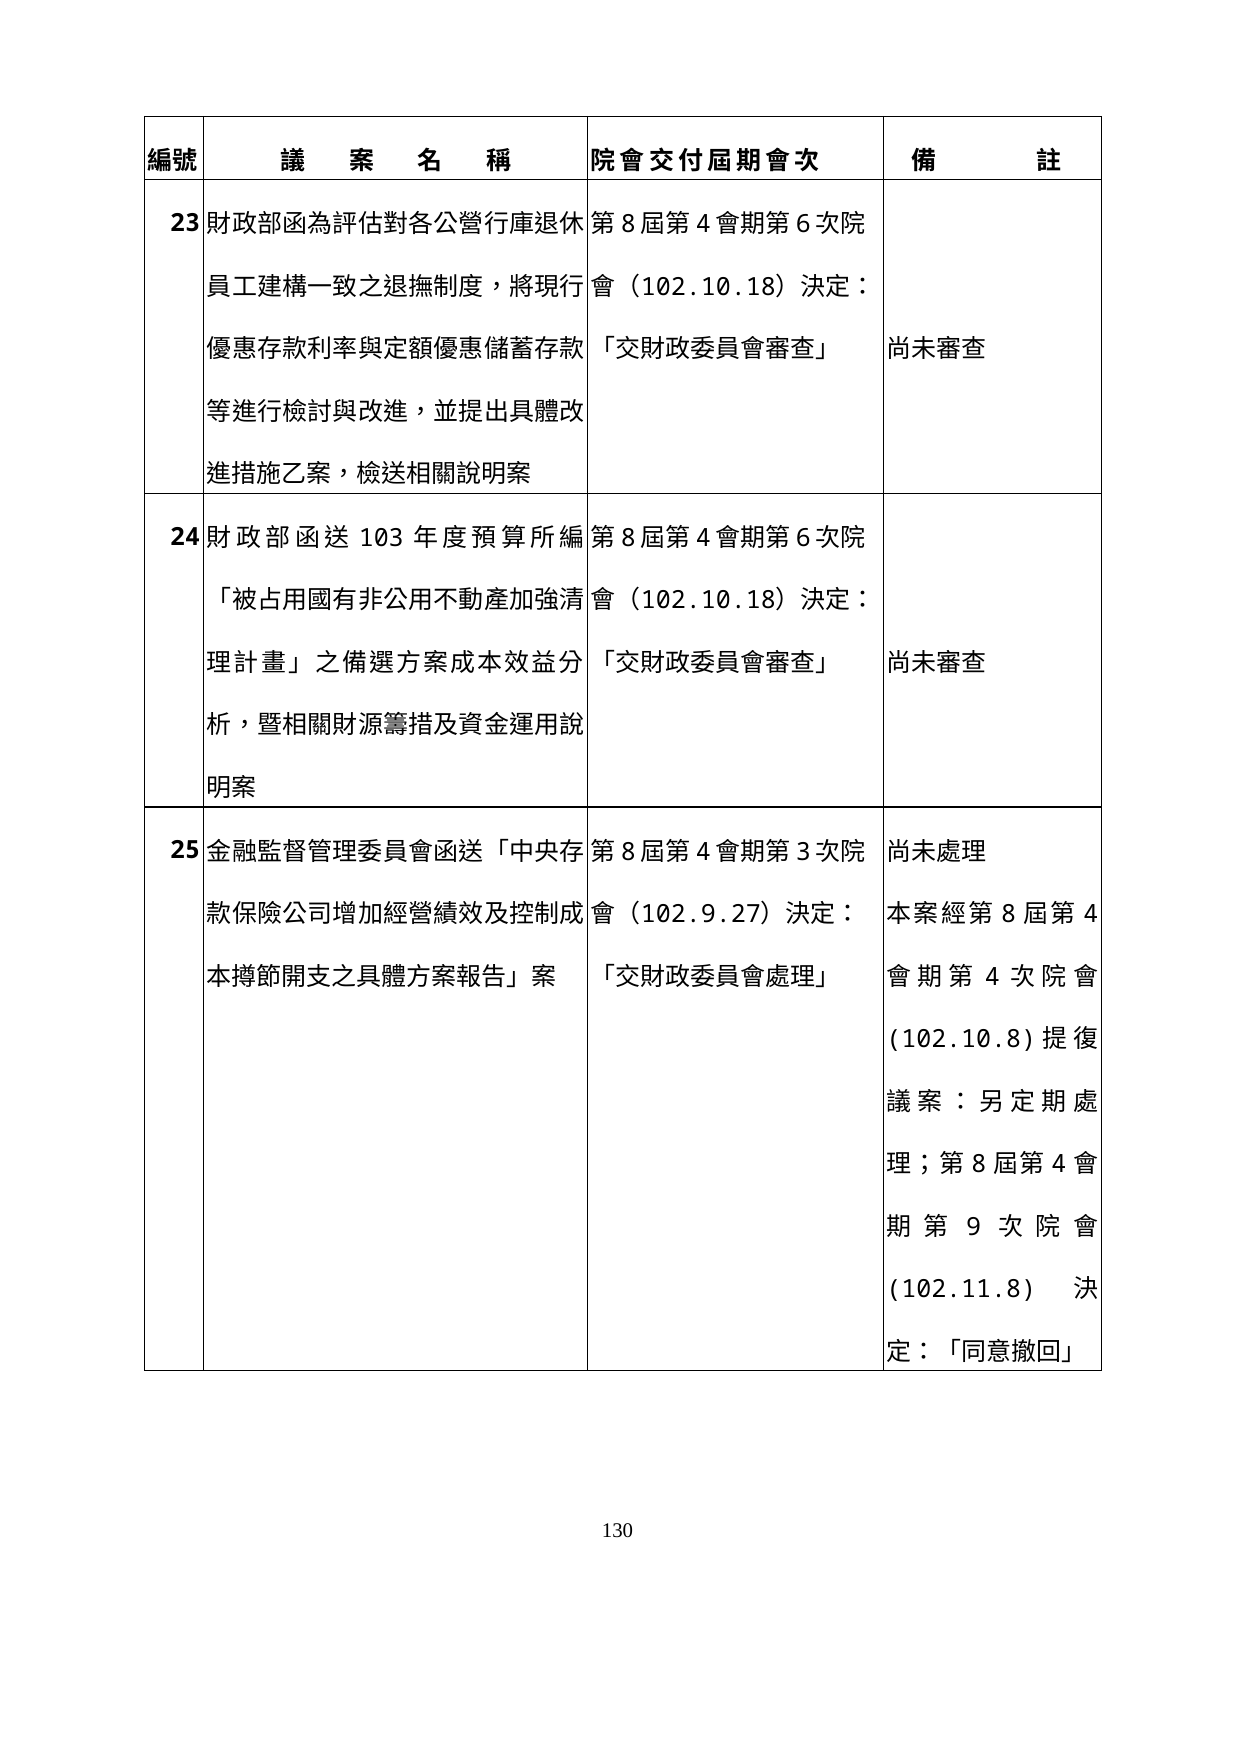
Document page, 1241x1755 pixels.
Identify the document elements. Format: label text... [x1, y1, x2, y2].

table_cell 財政部函送103年度預算所編「被占用國有非公用不動產加強清理計畫」之備選方案成本效益分析，暨相關財源籌措及資金運用說明案 [204, 494, 587, 806]
table_header 院會交付屆期會次 [588, 117, 883, 179]
table_cell 尚未審查 [884, 180, 1101, 493]
table_cell 第8屆第4會期第3次院會（102.9.27）決定：「交財政委員會處理」 [588, 808, 883, 1370]
table_header 議 案 名 稱 [204, 117, 587, 179]
table_cell 財政部函為評估對各公營行庫退休員工建構一致之退撫制度，將現行優惠存款利率與定額優惠儲蓄存款等進行檢討與改進，並提出具體改進措施乙案，檢送相關說明案 [204, 180, 587, 493]
table_cell 尚未處理 本案經第8屆第4會期第4次院會(102.10.8)提復議案：另定期處理；第8屆第4會期第9次院會(102.11.8)決定：「同意撤回」 [884, 808, 1101, 1370]
table_cell 第8屆第4會期第6次院會（102.10.18）決定：「交財政委員會審查」 [588, 180, 883, 493]
table_cell [145, 494, 203, 806]
table_cell [145, 180, 203, 493]
table_cell 金融監督管理委員會函送「中央存款保險公司增加經營績效及控制成本撙節開支之具體方案報告」案 [204, 808, 587, 1370]
table_header 備 註 [884, 117, 1101, 179]
table_cell 尚未審查 [884, 494, 1101, 806]
table_cell [145, 808, 203, 1370]
table_cell 第8屆第4會期第6次院會（102.10.18）決定：「交財政委員會審查」 [588, 494, 883, 806]
table_header 編號 [145, 117, 203, 179]
